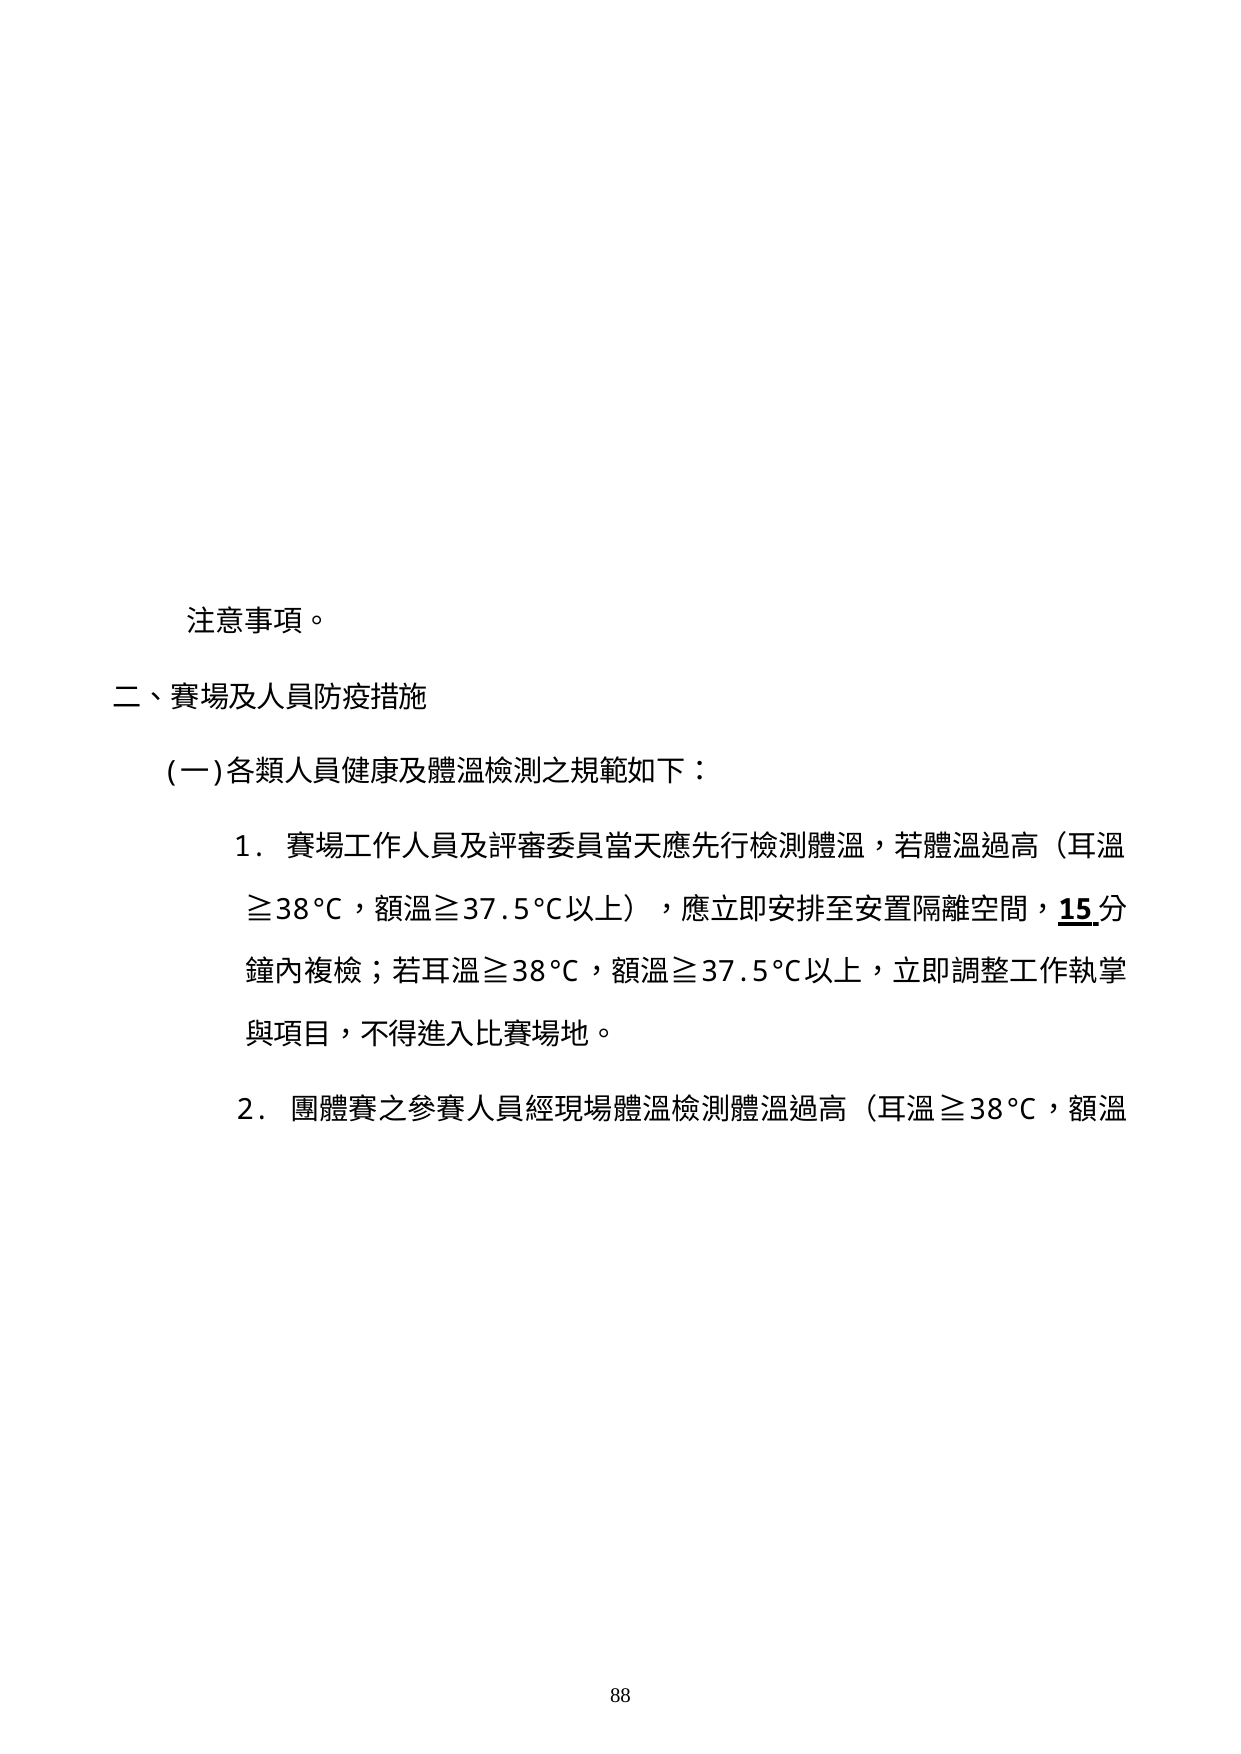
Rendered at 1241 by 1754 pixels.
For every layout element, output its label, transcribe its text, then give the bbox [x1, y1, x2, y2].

text 注意事項。 [112, 598, 1130, 640]
text 二、賽場及人員防疫措施 [112, 653, 1130, 715]
text (一)各類人員健康及體溫檢測之規範如下： [112, 728, 1130, 790]
text 1. 賽場工作人員及評審委員當天應先行檢測體溫，若體溫過高（耳溫≧38℃，額溫≧37.5℃以上），應立即安排至安置隔離空間，15分鐘內複檢；若耳溫≧38℃，額溫≧37.5℃以上，立即調整工作執掌與項目，不得進入比賽場地。 [112, 803, 1128, 1053]
text 2. 團體賽之參賽人員經現場體溫檢測體溫過高（耳溫≧38℃，額溫 [112, 1065, 1128, 1128]
